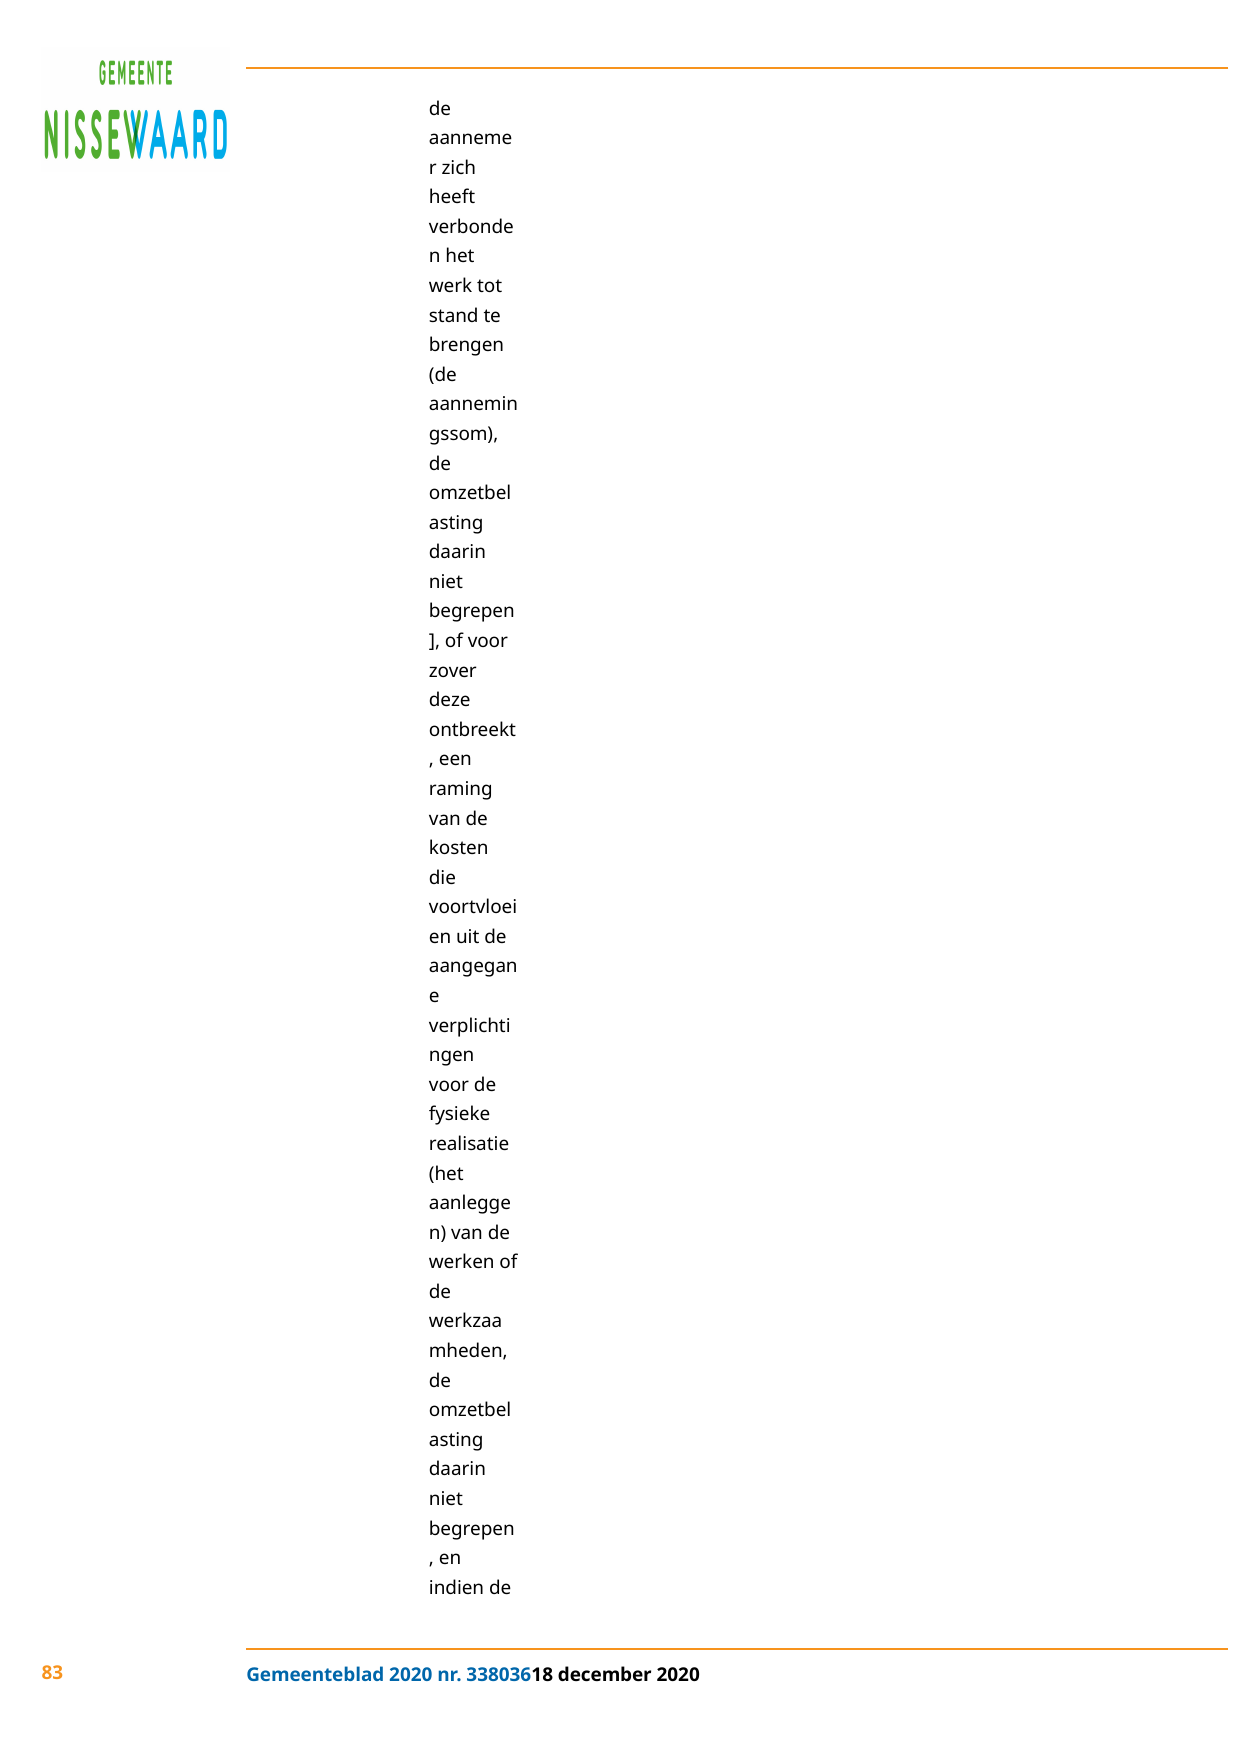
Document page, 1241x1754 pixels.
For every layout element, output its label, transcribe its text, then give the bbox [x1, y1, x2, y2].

picture [41, 47, 231, 172]
table_cell [248, 95, 338, 1600]
table_cell de aannemer zich heeft verbonden het werk tot stand te brengen (de aannemingssom), de omzetbelasting daarin niet begrepen], of voor zover deze ontbreekt, een raming van de kosten die voortvloeien uit de aangegane verplichtingen voor de fysieke realisatie (het aanleggen) van de werken of de werkzaamheden, de omzetbelasting daarin niet begrepen, en indien de [429, 95, 519, 1600]
table_cell [519, 95, 609, 1600]
table_cell [338, 95, 429, 1600]
